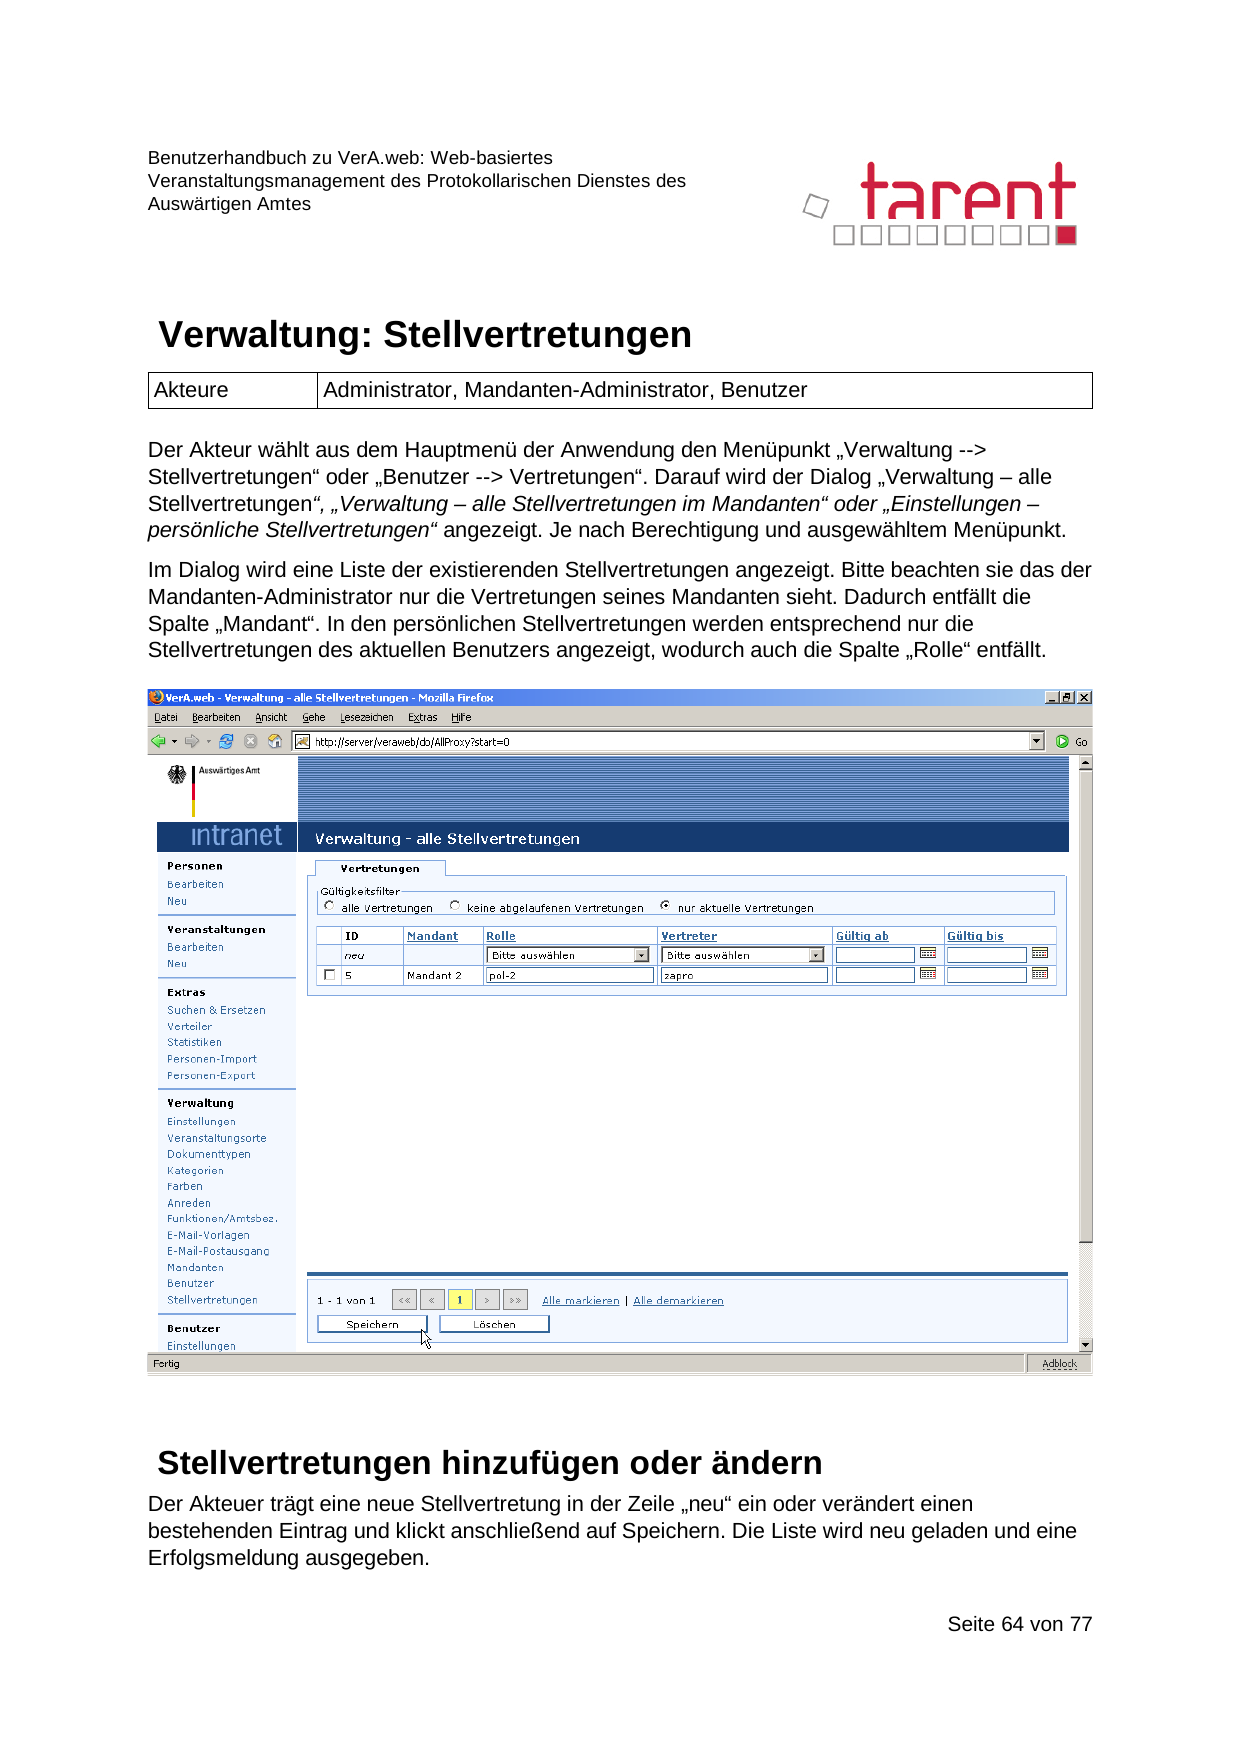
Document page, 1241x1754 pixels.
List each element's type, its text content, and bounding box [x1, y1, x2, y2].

table_header Akteure [149, 373, 317, 408]
text Der Akteuer trägt eine neue Stellvertretung in der Zeile „neu“ ein oder verändert einen bestehenden Eintrag und klickt anschließend auf Speichern. Die Liste wird neu geladen und eine Erfolgsmeldung ausgegeben. [148, 1491, 1092, 1569]
subtitle Verwaltung: Stellvertretungen [148, 313, 1092, 355]
picture [790, 151, 1091, 255]
subtitle Stellvertretungen hinzufügen oder ändern [148, 1444, 1092, 1481]
text Der Akteur wählt aus dem Hauptmenü der Anwendung den Menüpunkt „Verwaltung --> Stellvertretungen“ oder „Benutzer --> Vertretungen“. Darauf wird der Dialog „Verwaltung – alle Stellvertretungen“, „Verwaltung – alle Stellvertretungen im Mandanten“ oder „Einstellungen – persönliche Stellvertretungen“ angezeigt. Je nach Berechtigung und ausgewähltem Menüpunkt. [148, 410, 1092, 542]
picture [147, 689, 1093, 1376]
table_header Administrator, Mandanten-Administrator, Benutzer [318, 373, 1092, 408]
text Im Dialog wird eine Liste der existierenden Stellvertretungen angezeigt. Bitte beachten sie das der Mandanten-Administrator nur die Vertretungen seines Mandanten sieht. Dadurch entfällt die Spalte „Mandant“. In den persönlichen Stellvertretungen werden entsprechend nur die Stellvertretungen des aktuellen Benutzers angezeigt, wodurch auch die Spalte „Rolle“ entfällt. [148, 557, 1092, 689]
